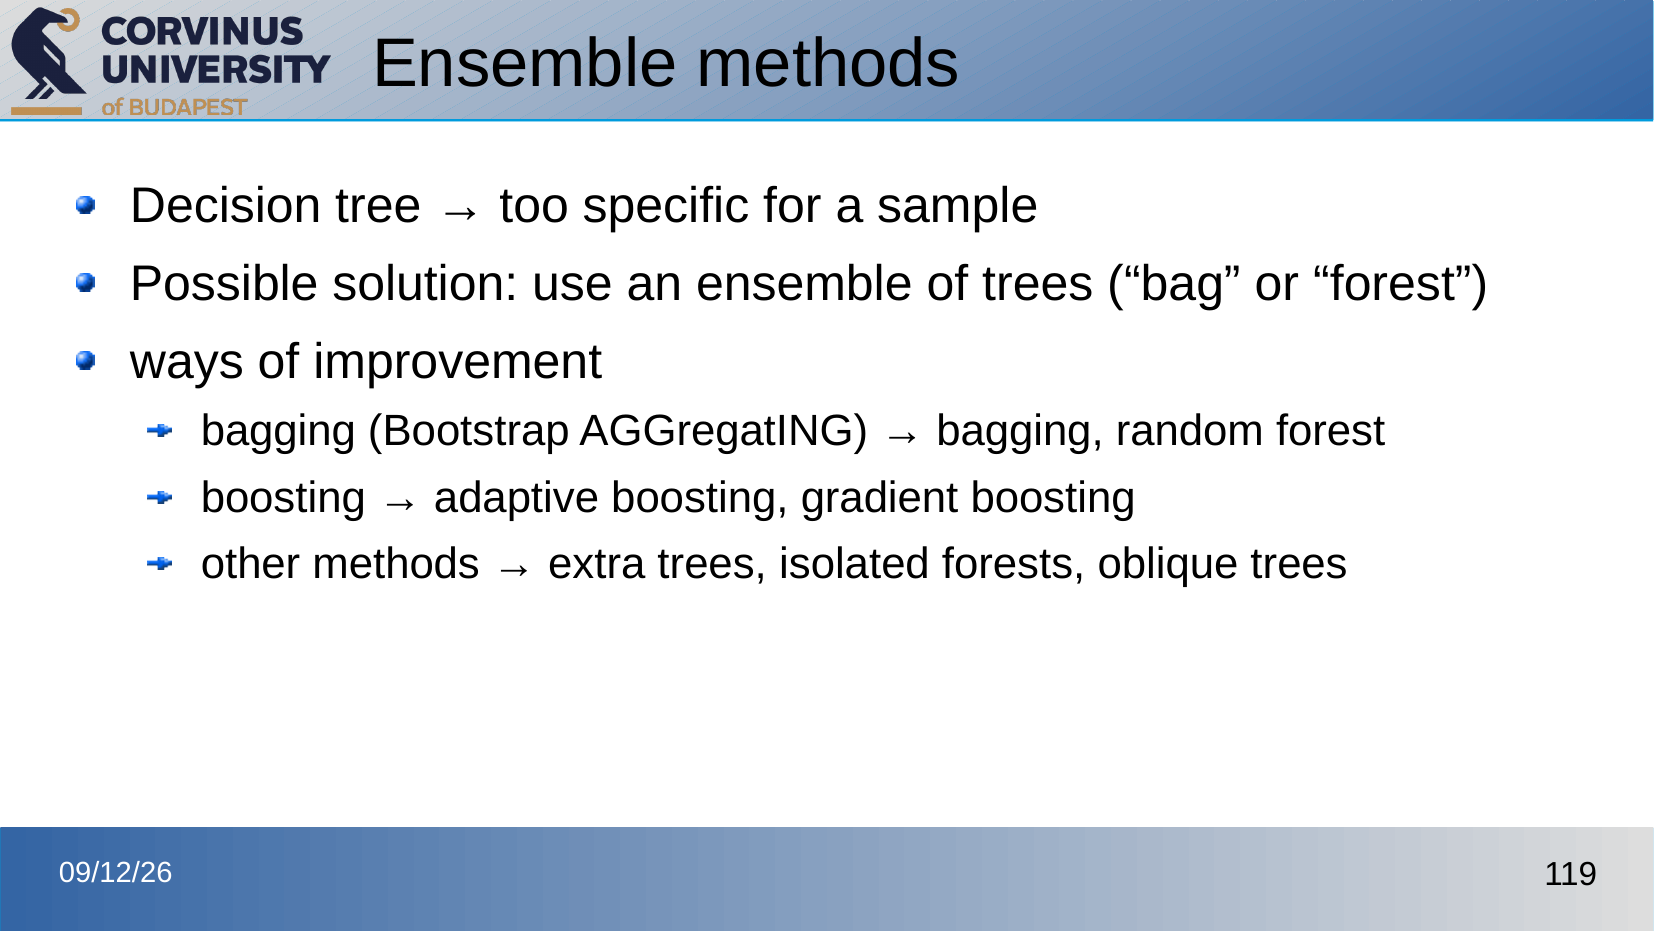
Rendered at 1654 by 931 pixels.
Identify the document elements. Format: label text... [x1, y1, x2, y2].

picture [11, 7, 331, 115]
list Decision tree → too specific for a sample Possible solution: use an ensemble of trees (“bag” or “forest”) ways of improvement bagging (Bootstrap AGGregatING) → bagging, random forest boosting → adaptive boosting, gradient boosting other methods → extra trees, isolated forests, oblique trees [59, 177, 1595, 768]
title Ensemble methods [372, 23, 1625, 103]
